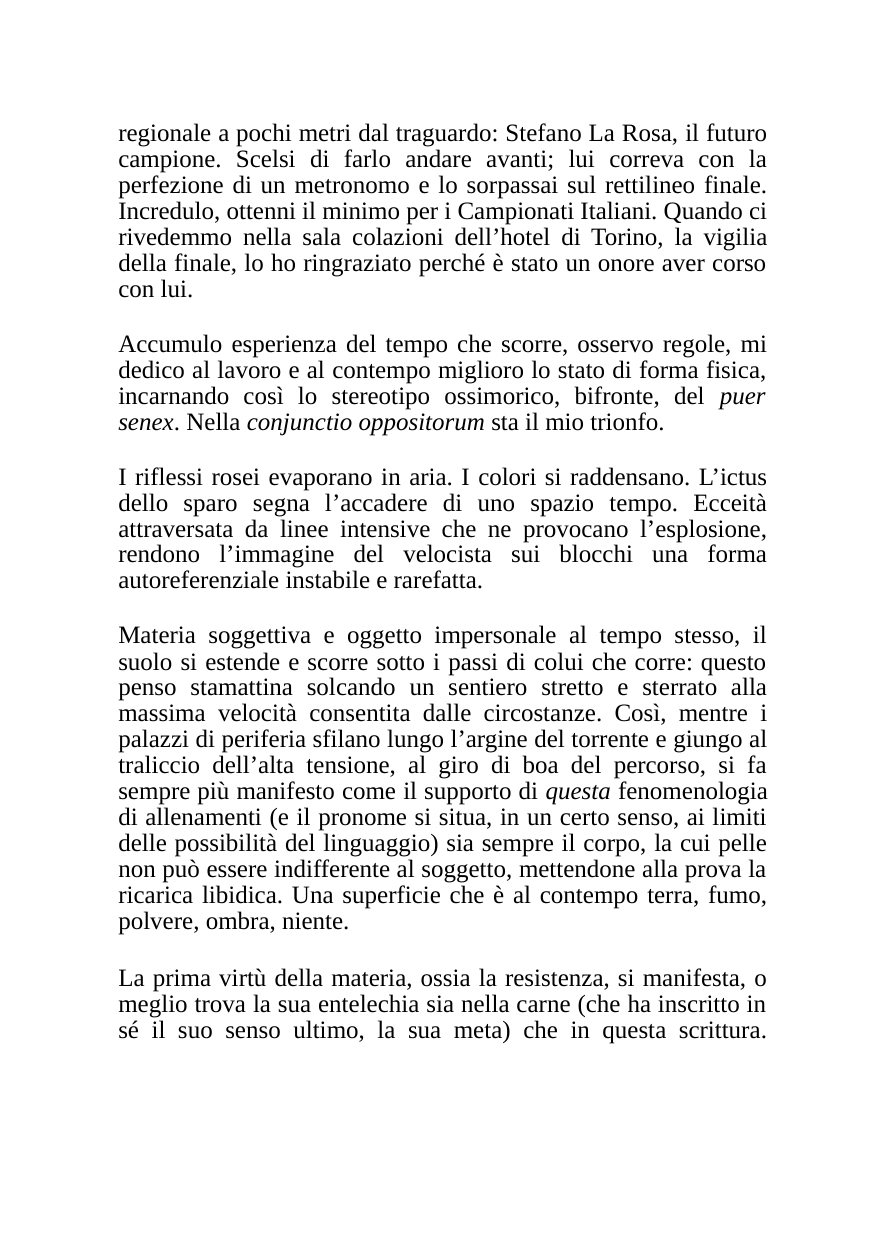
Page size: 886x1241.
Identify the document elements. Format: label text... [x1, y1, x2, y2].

text La prima virtù della materia, ossia la resistenza, si manifesta, o meglio trova la sua entelechia sia nella carne (che ha inscritto in sé il suo senso ultimo, la sua meta) che in questa scrittura. [118, 963, 768, 1044]
text Materia soggettiva e oggetto impersonale al tempo stesso, il suolo si estende e scorre sotto i passi di colui che corre: questo penso stamattina solcando un sentiero stretto e sterrato alla massima velocità consentita dalle circostanze. Così, mentre i palazzi di periferia sfilano lungo l’argine del torrente e giungo al traliccio dell’alta tensione, al giro di boa del percorso, si fa sempre più manifesto come il supporto di questa fenomenologia di allenamenti (e il pronome si situa, in un certo senso, ai limiti delle possibilità del linguaggio) sia sempre il corpo, la cui pelle non può essere indifferente al soggetto, mettendone alla prova la ricarica libidica. Una superficie che è al contempo terra, fumo, polvere, ombra, niente. [118, 621, 768, 935]
text I riflessi rosei evaporano in aria. I colori si raddensano. L’ictus dello sparo segna l’accadere di uno spazio tempo. Ecceità attraversata da linee intensive che ne provocano l’esplosione, rendono l’immagine del velocista sui blocchi una forma autoreferenziale instabile e rarefatta. [118, 462, 768, 594]
text regionale a pochi metri dal traguardo: Stefano La Rosa, il futuro campione. Scelsi di farlo andare avanti; lui correva con la perfezione di un metronomo e lo sorpassai sul rettilineo finale. Incredulo, ottenni il minimo per i Campionati Italiani. Quando ci rivedemmo nella sala colazioni dell’hotel di Torino, la vigilia della finale, lo ho ringraziato perché è stato un onore aver corso con lui. [118, 118, 768, 302]
text Accumulo esperienza del tempo che scorre, osservo regole, mi dedico al lavoro e al contempo miglioro lo stato di forma fisica, incarnando così lo stereotipo ossimorico, bifronte, del puer senex. Nella conjunctio oppositorum sta il mio trionfo. [118, 329, 768, 435]
